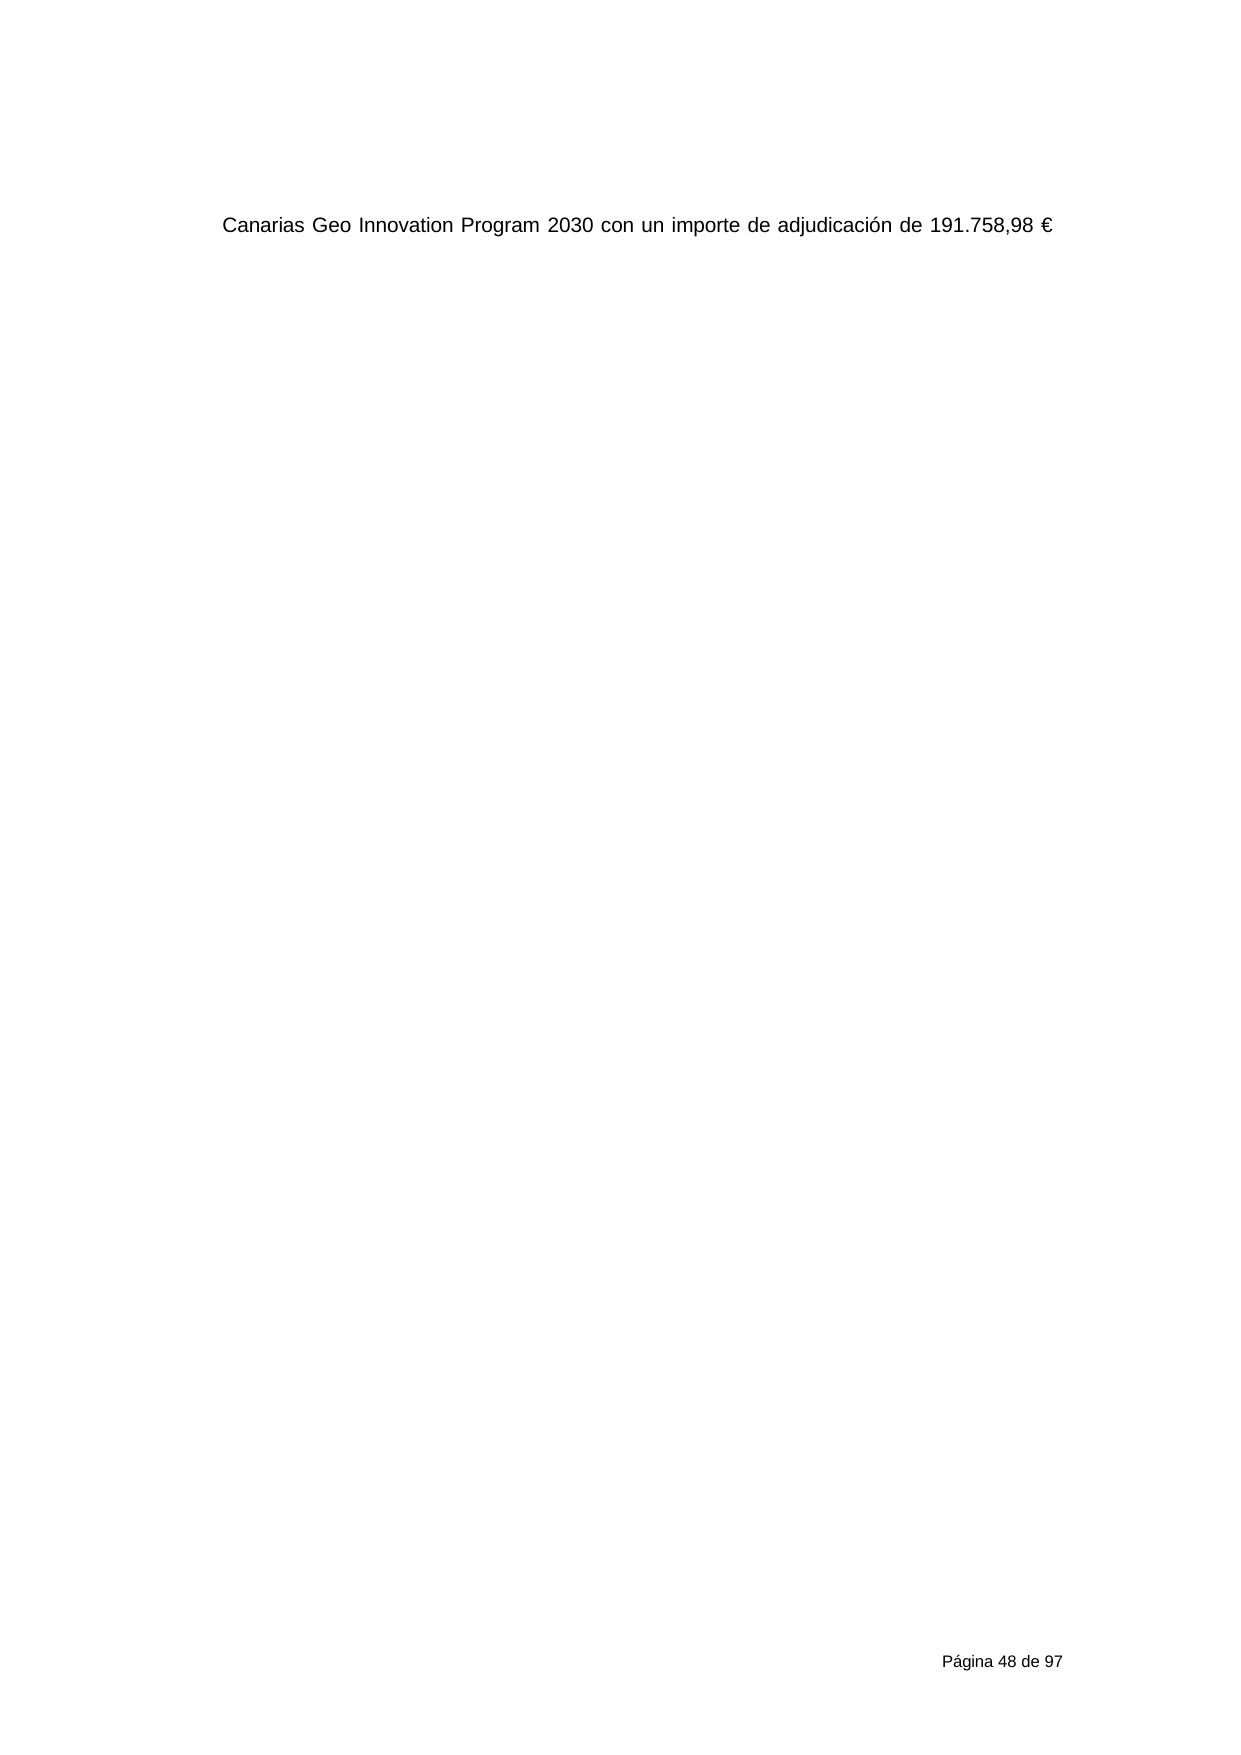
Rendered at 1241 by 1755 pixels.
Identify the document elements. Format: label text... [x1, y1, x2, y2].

list Canarias Geo Innovation Program 2030 con un importe de adjudicación de 191.758,98 € [147, 213, 1064, 237]
